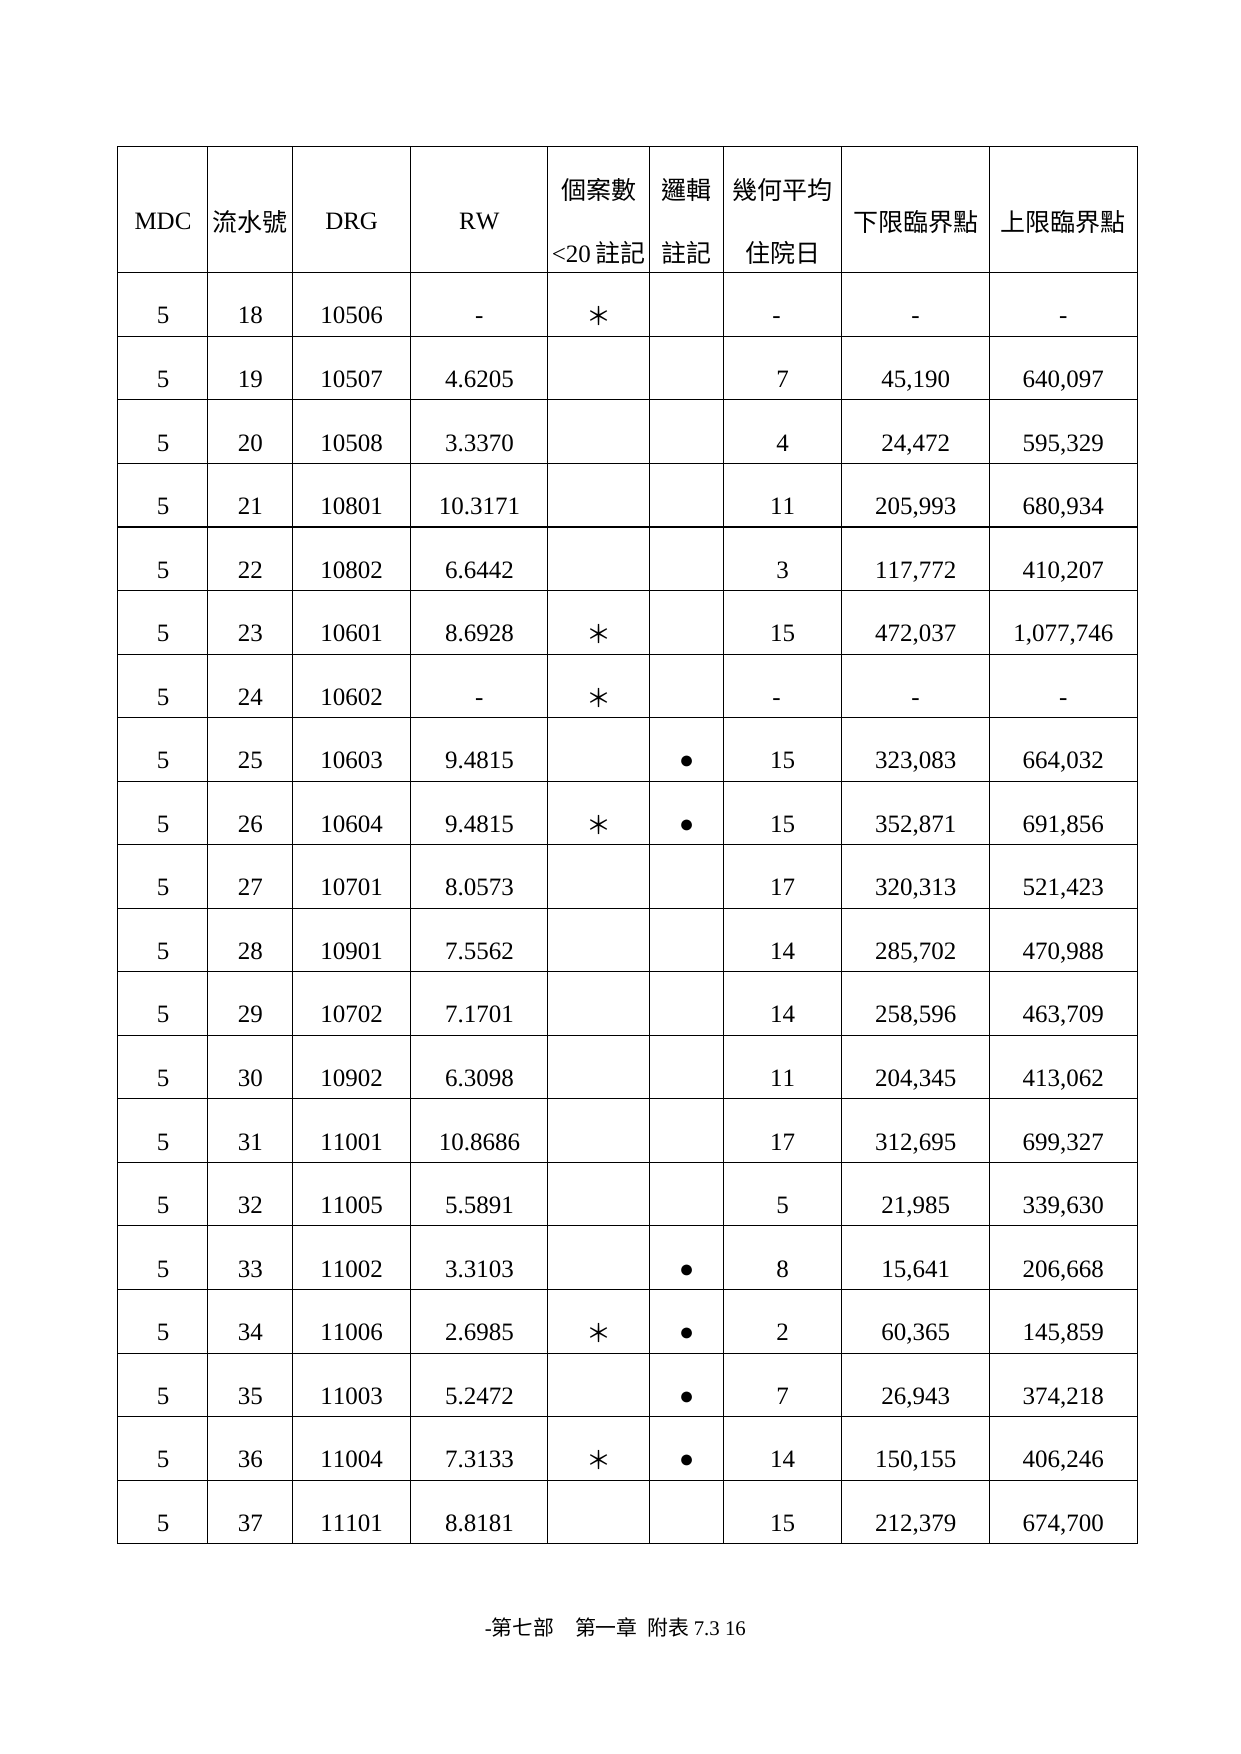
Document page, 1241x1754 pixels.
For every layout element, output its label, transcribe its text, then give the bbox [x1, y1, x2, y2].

table_cell [548, 528, 649, 590]
table_cell 7.1701 [411, 972, 547, 1035]
table_cell [650, 591, 723, 653]
table_cell 5 [118, 1099, 207, 1162]
table_cell 472,037 [842, 591, 989, 653]
table_header 邏輯 註記 [650, 147, 723, 272]
table_cell 258,596 [842, 972, 989, 1035]
table_cell ● [650, 782, 723, 844]
table_cell 35 [208, 1354, 292, 1416]
table_cell ＊ [548, 591, 649, 653]
table_cell [548, 1099, 649, 1162]
table_cell 5 [118, 1481, 207, 1543]
table_cell ● [650, 1290, 723, 1352]
table_cell 18 [208, 273, 292, 336]
table_cell 9.4815 [411, 718, 547, 781]
table_cell [548, 845, 649, 908]
table_cell [650, 1036, 723, 1098]
table_cell 3.3103 [411, 1226, 547, 1289]
table_cell 4.6205 [411, 337, 547, 399]
table_cell 11 [724, 464, 841, 526]
table_cell 10802 [293, 528, 410, 590]
table_cell 8.0573 [411, 845, 547, 908]
table_cell 20 [208, 400, 292, 463]
table_cell 680,934 [990, 464, 1137, 526]
table_cell 28 [208, 909, 292, 971]
table_cell 10902 [293, 1036, 410, 1098]
table_cell 117,772 [842, 528, 989, 590]
table_cell 10.8686 [411, 1099, 547, 1162]
table_cell 27 [208, 845, 292, 908]
table_cell 11 [724, 1036, 841, 1098]
table_cell [548, 464, 649, 526]
table_cell [650, 464, 723, 526]
table_cell 3.3370 [411, 400, 547, 463]
table_header MDC [118, 147, 207, 272]
table_cell 30 [208, 1036, 292, 1098]
table_cell 2.6985 [411, 1290, 547, 1352]
table_cell 8.8181 [411, 1481, 547, 1543]
table_cell 21,985 [842, 1163, 989, 1225]
table_cell 24,472 [842, 400, 989, 463]
table_cell 5 [118, 845, 207, 908]
table_cell 6.3098 [411, 1036, 547, 1098]
table_cell 206,668 [990, 1226, 1137, 1289]
table_cell [548, 400, 649, 463]
table_cell [650, 528, 723, 590]
table_cell 15,641 [842, 1226, 989, 1289]
table_cell 5 [118, 400, 207, 463]
table_cell [548, 337, 649, 399]
table_cell 14 [724, 909, 841, 971]
table_cell - [724, 655, 841, 717]
table_cell 674,700 [990, 1481, 1137, 1543]
table_cell [650, 909, 723, 971]
table_cell 10.3171 [411, 464, 547, 526]
table_header 上限臨界點 [990, 147, 1137, 272]
table_cell ● [650, 1226, 723, 1289]
table_cell 320,313 [842, 845, 989, 908]
table_header 個案數<20註記 [548, 147, 649, 272]
table_cell 14 [724, 972, 841, 1035]
table_cell 26 [208, 782, 292, 844]
table_cell 312,695 [842, 1099, 989, 1162]
table_cell 339,630 [990, 1163, 1137, 1225]
table_cell [548, 718, 649, 781]
table_cell 5 [118, 718, 207, 781]
table_cell [650, 400, 723, 463]
table_cell 11001 [293, 1099, 410, 1162]
table_cell 204,345 [842, 1036, 989, 1098]
table_cell 8 [724, 1226, 841, 1289]
table_cell 5 [118, 655, 207, 717]
table_cell 10702 [293, 972, 410, 1035]
table_cell 24 [208, 655, 292, 717]
table_cell - [842, 655, 989, 717]
table_cell 10801 [293, 464, 410, 526]
table_cell 5 [118, 1036, 207, 1098]
table_cell [650, 1163, 723, 1225]
table_cell 5 [724, 1163, 841, 1225]
table_cell 14 [724, 1417, 841, 1479]
table_cell 145,859 [990, 1290, 1137, 1352]
table_cell - [724, 273, 841, 336]
table_cell 323,083 [842, 718, 989, 781]
table_cell 37 [208, 1481, 292, 1543]
table_header DRG [293, 147, 410, 272]
table_cell 410,207 [990, 528, 1137, 590]
table_cell [650, 655, 723, 717]
table_cell 10506 [293, 273, 410, 336]
table_cell 31 [208, 1099, 292, 1162]
table_cell 9.4815 [411, 782, 547, 844]
table_cell 640,097 [990, 337, 1137, 399]
table_cell 5 [118, 528, 207, 590]
table_cell 5 [118, 1226, 207, 1289]
table_cell 17 [724, 1099, 841, 1162]
table_cell ＊ [548, 782, 649, 844]
table_cell 10507 [293, 337, 410, 399]
table_cell 15 [724, 1481, 841, 1543]
table_cell ＊ [548, 655, 649, 717]
table_cell 60,365 [842, 1290, 989, 1352]
table_cell - [411, 273, 547, 336]
table_cell 5 [118, 1290, 207, 1352]
table_cell 11003 [293, 1354, 410, 1416]
table_cell 691,856 [990, 782, 1137, 844]
table_cell 205,993 [842, 464, 989, 526]
table_cell 11006 [293, 1290, 410, 1352]
table_cell ＊ [548, 1290, 649, 1352]
table_cell 11004 [293, 1417, 410, 1479]
table_cell [548, 1354, 649, 1416]
table_cell 7 [724, 1354, 841, 1416]
table_cell 5 [118, 782, 207, 844]
table_cell 5 [118, 464, 207, 526]
table_cell 5 [118, 909, 207, 971]
table_cell 285,702 [842, 909, 989, 971]
table_cell 11101 [293, 1481, 410, 1543]
table_cell ＊ [548, 1417, 649, 1479]
table_cell 5 [118, 1417, 207, 1479]
table_cell 150,155 [842, 1417, 989, 1479]
table_cell 19 [208, 337, 292, 399]
table_cell [650, 1481, 723, 1543]
table_cell 15 [724, 718, 841, 781]
table_cell 34 [208, 1290, 292, 1352]
table_cell 212,379 [842, 1481, 989, 1543]
table_cell [548, 1163, 649, 1225]
table_cell 5 [118, 1163, 207, 1225]
table_cell 32 [208, 1163, 292, 1225]
table_cell 3 [724, 528, 841, 590]
table_cell 7.5562 [411, 909, 547, 971]
table_cell [650, 972, 723, 1035]
table_cell 11005 [293, 1163, 410, 1225]
table_cell [650, 273, 723, 336]
table_cell - [411, 655, 547, 717]
table_cell [548, 1226, 649, 1289]
table_cell 352,871 [842, 782, 989, 844]
table_cell 15 [724, 782, 841, 844]
table_cell 5 [118, 972, 207, 1035]
table_cell [650, 337, 723, 399]
table_cell 5 [118, 591, 207, 653]
table_cell 15 [724, 591, 841, 653]
table_cell 45,190 [842, 337, 989, 399]
table_cell 22 [208, 528, 292, 590]
table_cell [548, 1036, 649, 1098]
table_cell 36 [208, 1417, 292, 1479]
table_cell [548, 1481, 649, 1543]
table_cell ● [650, 718, 723, 781]
table_cell [548, 972, 649, 1035]
table_cell - [842, 273, 989, 336]
table_cell 7 [724, 337, 841, 399]
table_cell 11002 [293, 1226, 410, 1289]
table_cell 1,077,746 [990, 591, 1137, 653]
table_cell 374,218 [990, 1354, 1137, 1416]
table_cell 470,988 [990, 909, 1137, 971]
table_header 流水號 [208, 147, 292, 272]
table_cell 10901 [293, 909, 410, 971]
table_cell [650, 1099, 723, 1162]
table_cell 6.6442 [411, 528, 547, 590]
table_cell 5 [118, 273, 207, 336]
table_cell 4 [724, 400, 841, 463]
table_cell 10604 [293, 782, 410, 844]
table_cell 8.6928 [411, 591, 547, 653]
table_cell - [990, 273, 1137, 336]
table_cell 463,709 [990, 972, 1137, 1035]
table_cell 664,032 [990, 718, 1137, 781]
table_header 下限臨界點 [842, 147, 989, 272]
table_cell - [990, 655, 1137, 717]
table_cell 25 [208, 718, 292, 781]
table_cell ● [650, 1354, 723, 1416]
table_cell 2 [724, 1290, 841, 1352]
table_cell 406,246 [990, 1417, 1137, 1479]
table_cell 595,329 [990, 400, 1137, 463]
table_cell 5 [118, 1354, 207, 1416]
table_cell [650, 845, 723, 908]
table_cell [548, 909, 649, 971]
table_cell 10508 [293, 400, 410, 463]
table_cell 5 [118, 337, 207, 399]
table_cell ● [650, 1417, 723, 1479]
table_cell 521,423 [990, 845, 1137, 908]
table_cell 5.5891 [411, 1163, 547, 1225]
table_cell 413,062 [990, 1036, 1137, 1098]
table_cell 26,943 [842, 1354, 989, 1416]
table_cell 7.3133 [411, 1417, 547, 1479]
table_cell 5.2472 [411, 1354, 547, 1416]
table_cell 33 [208, 1226, 292, 1289]
table_cell ＊ [548, 273, 649, 336]
table_cell 29 [208, 972, 292, 1035]
table_cell 17 [724, 845, 841, 908]
table_header RW [411, 147, 547, 272]
table_header 幾何平均 住院日 [724, 147, 841, 272]
table_cell 10601 [293, 591, 410, 653]
table_cell 10603 [293, 718, 410, 781]
table_cell 21 [208, 464, 292, 526]
table_cell 699,327 [990, 1099, 1137, 1162]
table_cell 10602 [293, 655, 410, 717]
table_cell 10701 [293, 845, 410, 908]
table_cell 23 [208, 591, 292, 653]
